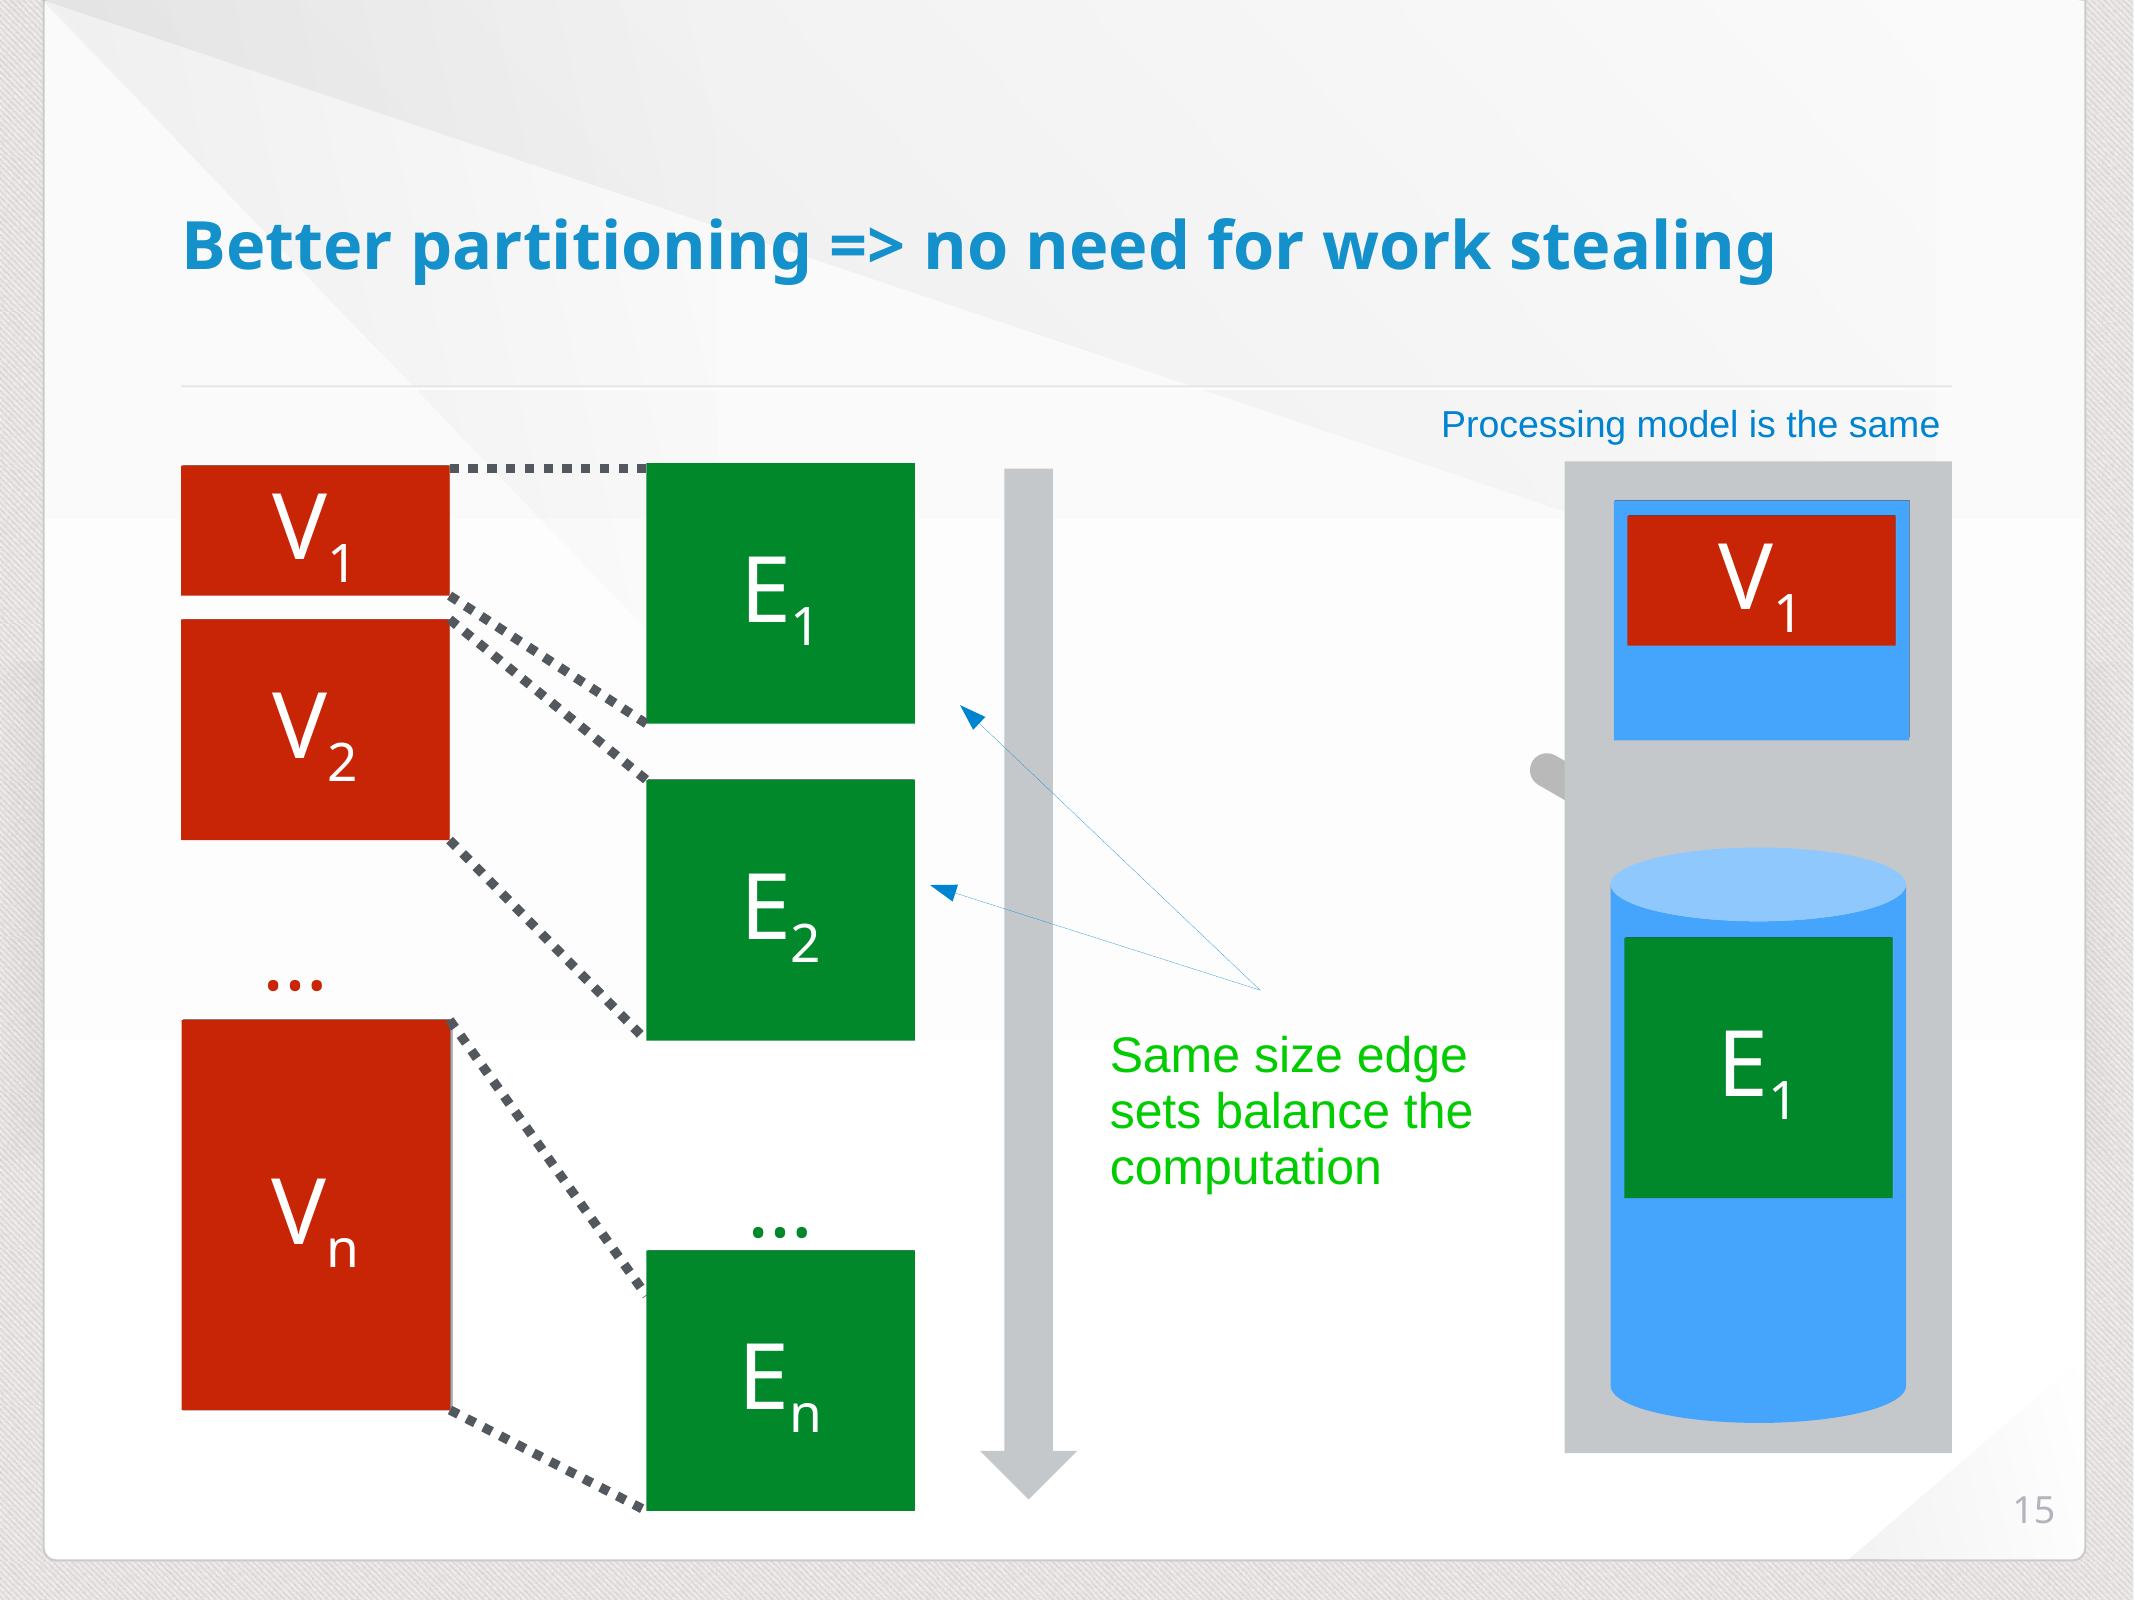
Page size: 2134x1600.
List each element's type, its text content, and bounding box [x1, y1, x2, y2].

text_box … [253, 878, 337, 1015]
text_box Vn [181, 1020, 451, 1411]
text_box V1 [1627, 515, 1896, 646]
slide_number [1909, 1476, 2071, 1548]
text_box … [739, 1125, 822, 1250]
text_box [980, 910, 1078, 1500]
text_box [1004, 748, 1053, 923]
picture [0, 0, 2134, 1600]
text_box Same size edge sets balance the computation [1095, 1020, 1501, 1306]
text_box [1529, 504, 1952, 1454]
text_box E1 [1624, 937, 1893, 1199]
text_box Processing model is the same [1395, 354, 1996, 504]
text_box E2 [646, 779, 915, 1041]
title Better partitioning => no need for work stealing [181, 145, 1953, 355]
text_box [1004, 468, 1053, 792]
text_box E1 [646, 463, 915, 724]
text_box En [646, 1250, 915, 1511]
text_box V1 [181, 465, 450, 596]
text_box V2 [181, 619, 450, 841]
